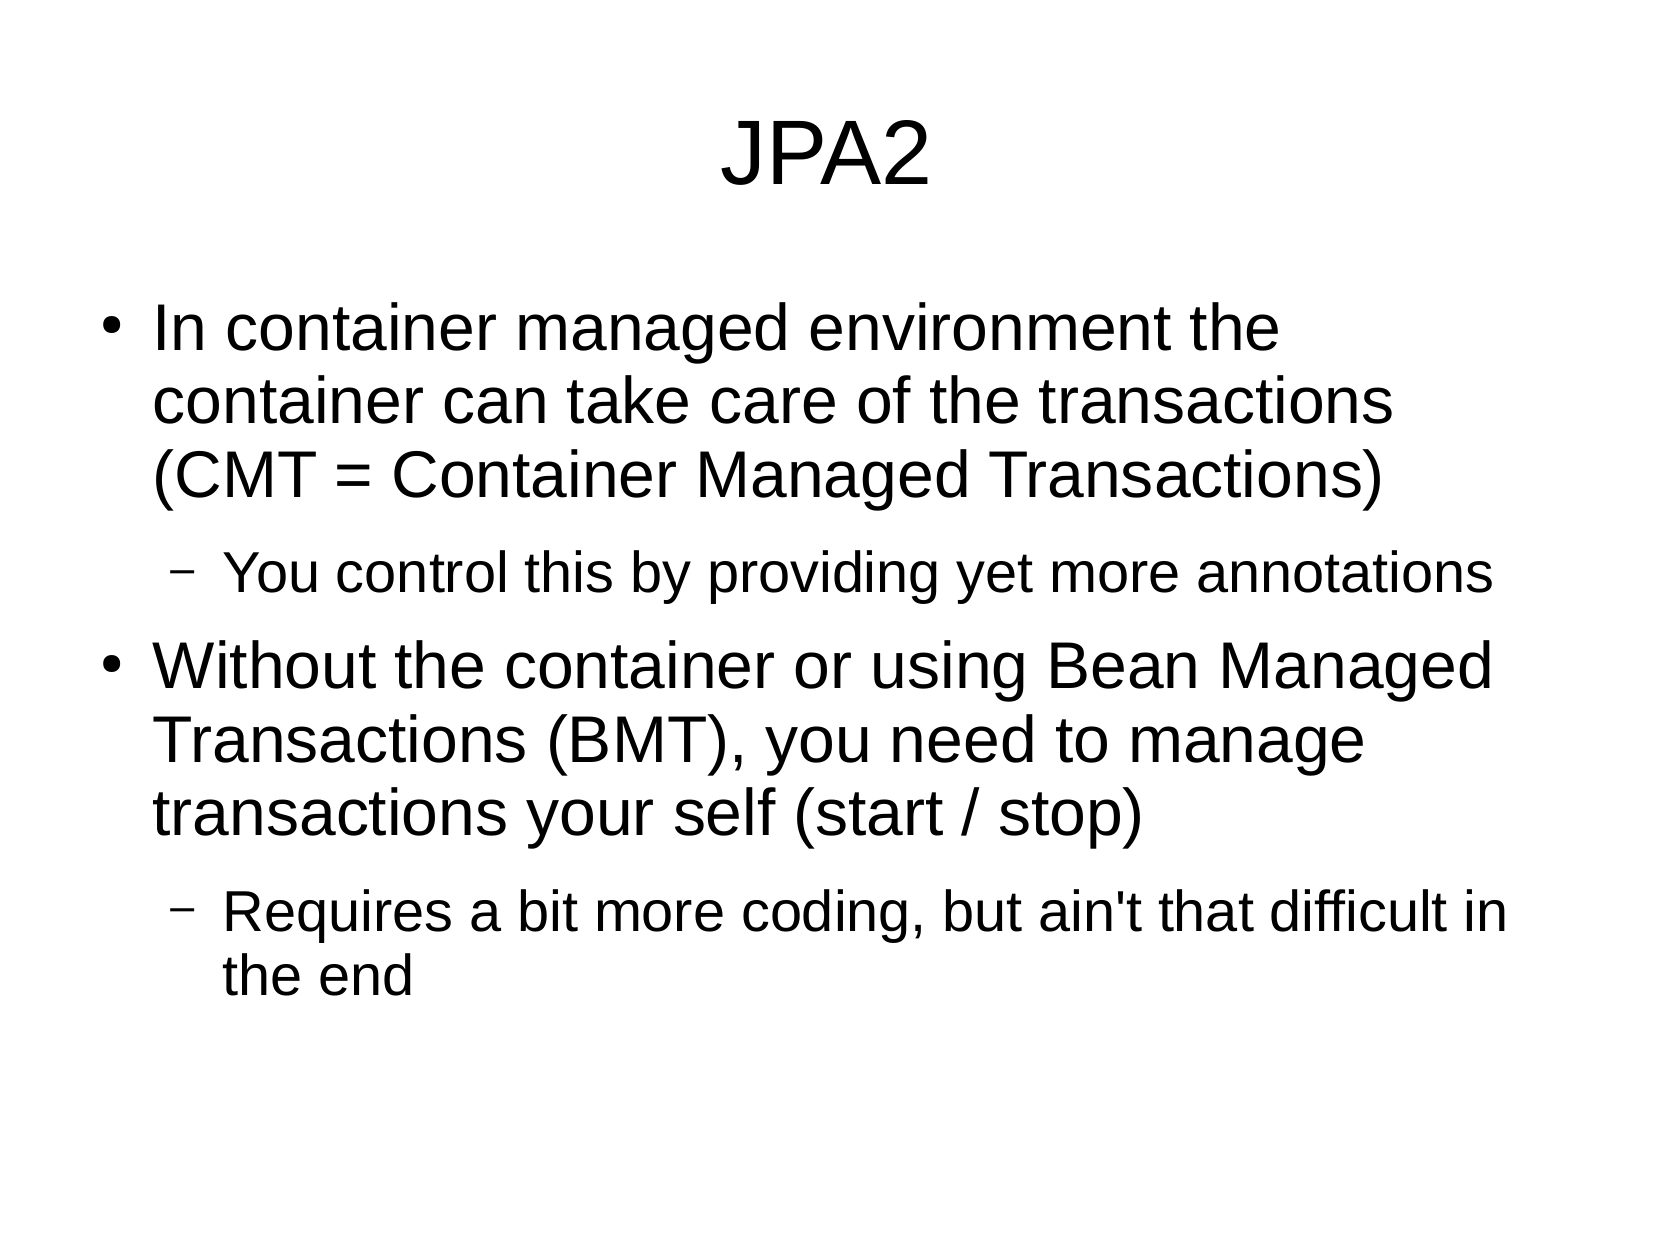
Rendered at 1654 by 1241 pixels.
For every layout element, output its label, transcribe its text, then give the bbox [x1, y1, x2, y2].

title JPA2 [82, 49, 1571, 257]
list In container managed environment the container can take care of the transactions (CMT = Container Managed Transactions) You control this by providing yet more annotations Without the container or using Bean Managed Transactions (BMT), you need to manage transactions your self (start / stop) Requires a bit more coding, but ain't that difficult in the end [82, 290, 1571, 1010]
